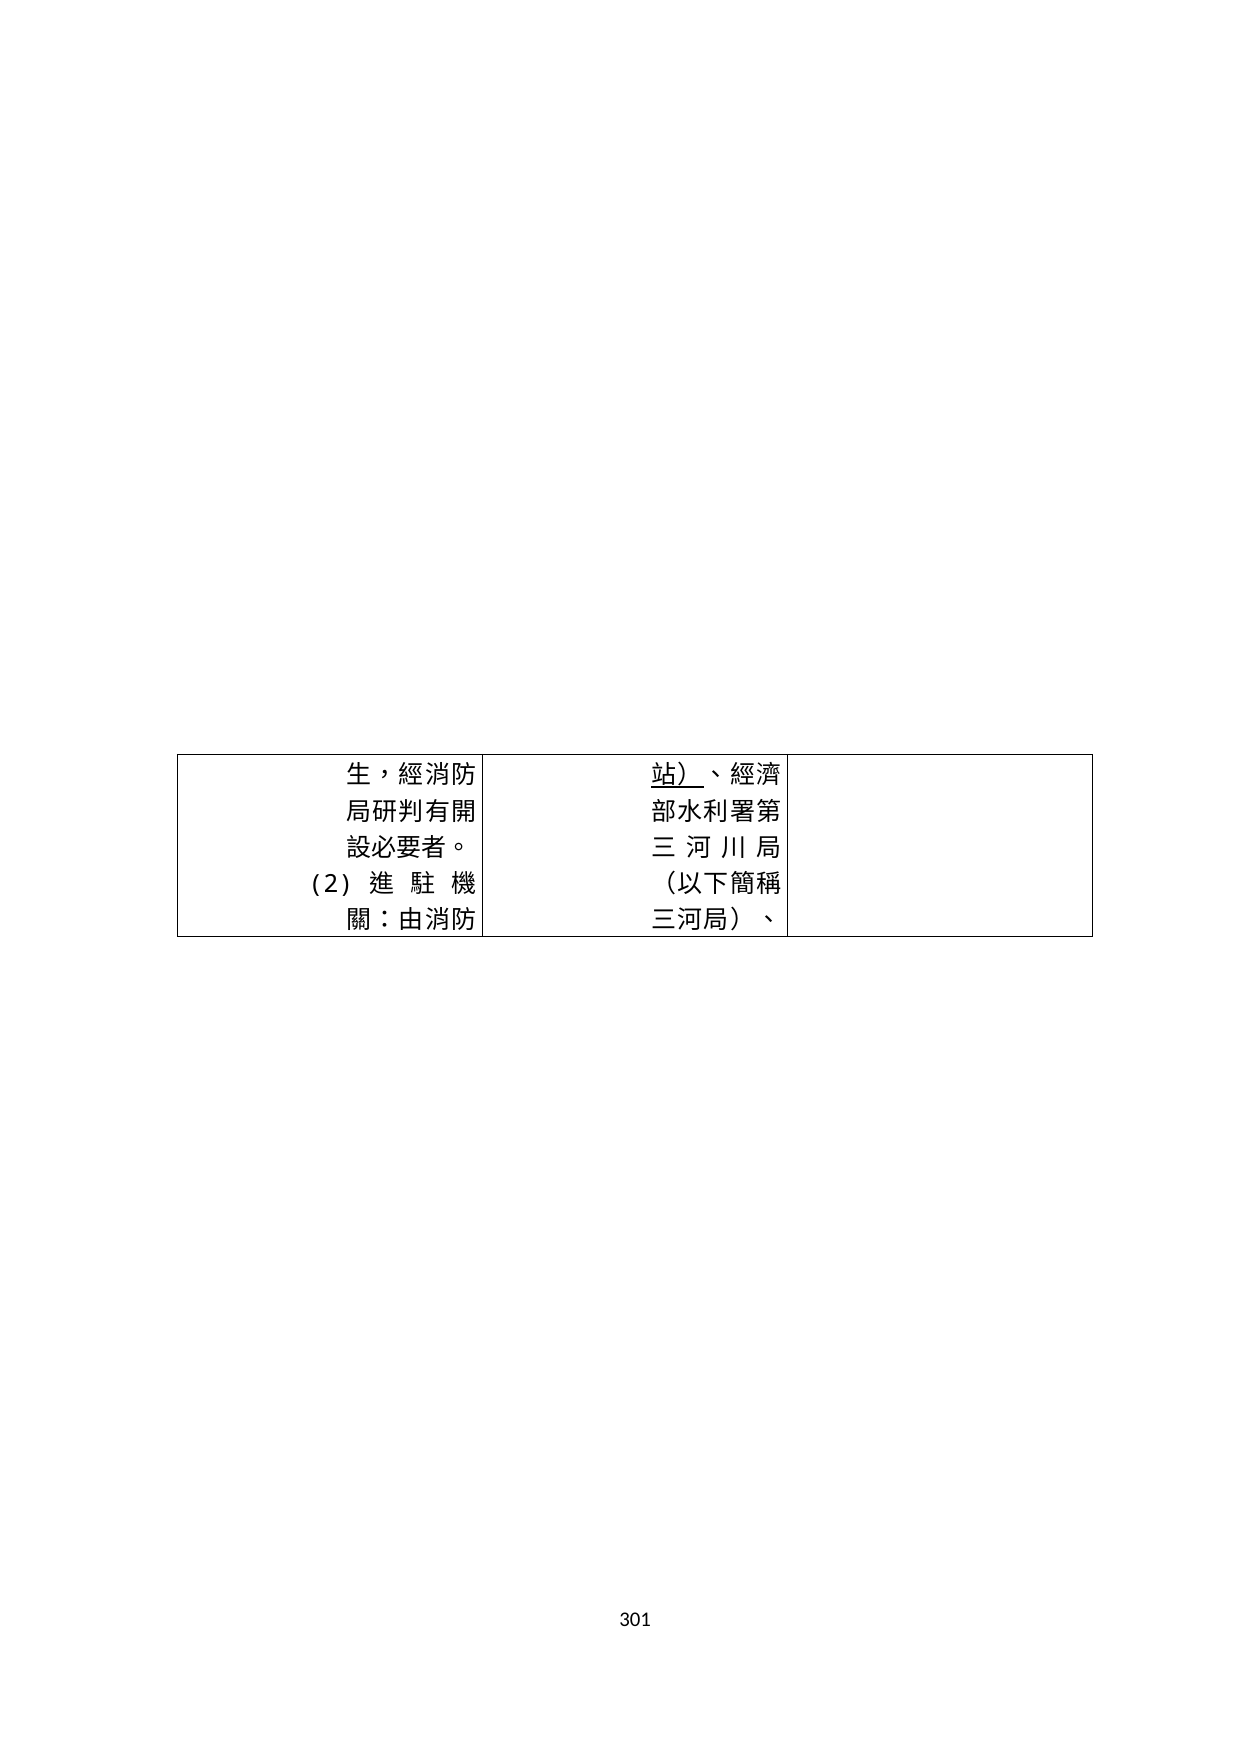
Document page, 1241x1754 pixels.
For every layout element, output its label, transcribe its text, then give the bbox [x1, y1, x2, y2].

table_cell 站）、經濟部水利署第三河川局（以下簡稱三河局）、 [483, 755, 787, 936]
table_cell 生，經消防局研判有開設必要者。 (2)進駐機關：由消防 [178, 755, 482, 936]
table_cell [788, 755, 1092, 936]
